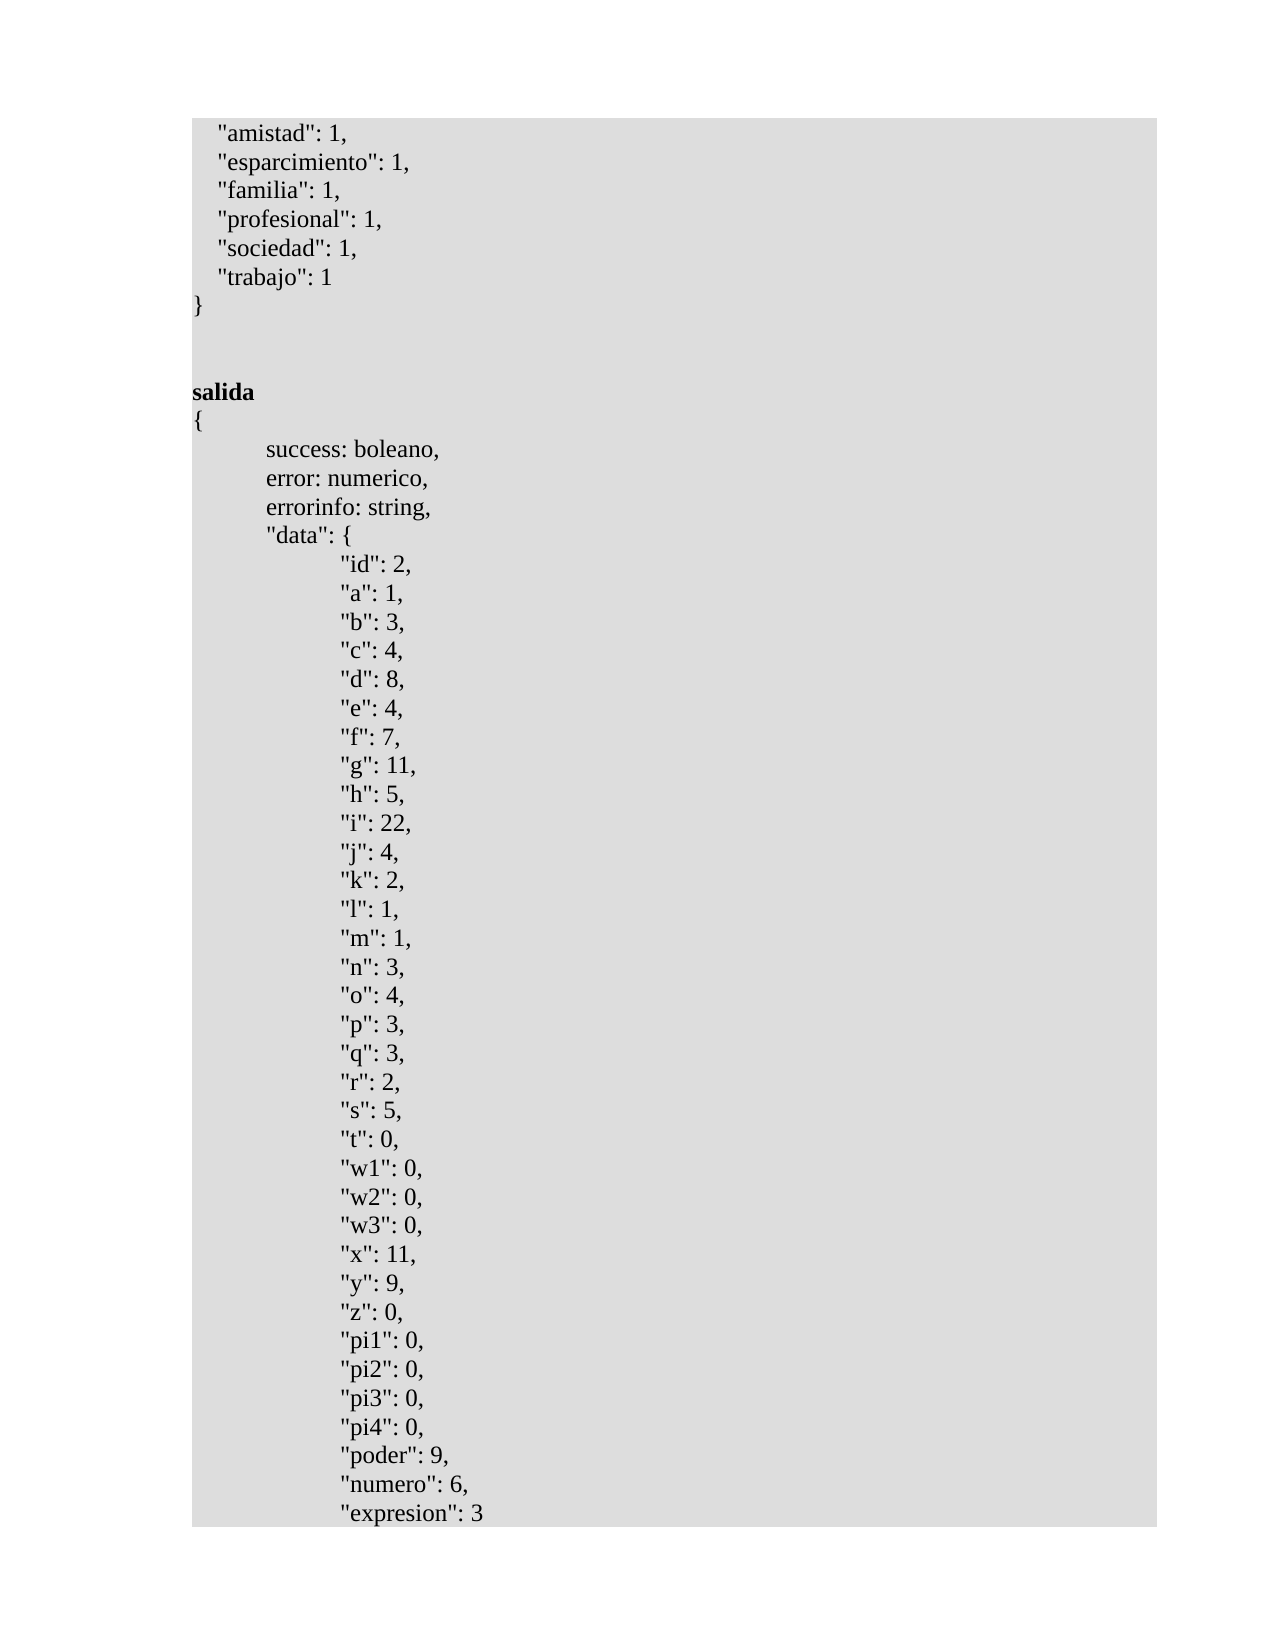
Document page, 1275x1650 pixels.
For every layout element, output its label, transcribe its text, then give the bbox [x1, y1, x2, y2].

text "numero": 6, [192, 1469, 1157, 1498]
text "x": 11, [192, 1239, 1157, 1268]
text "e": 4, [192, 693, 1157, 722]
text "k": 2, [192, 866, 1157, 894]
text "p": 3, [192, 1009, 1157, 1038]
text "w1": 0, [192, 1153, 1157, 1182]
text "i": 22, [192, 808, 1157, 837]
text { [192, 406, 1157, 434]
text "j": 4, [192, 837, 1157, 866]
text "d": 8, [192, 664, 1157, 693]
text "expresion": 3 [192, 1498, 1157, 1527]
text "pi1": 0, [192, 1326, 1157, 1354]
text "h": 5, [192, 779, 1157, 808]
text "amistad": 1, "esparcimiento": 1, "familia": 1, "profesional": 1, "sociedad": 1, "trabajo": 1 } [192, 118, 1157, 319]
text "y": 9, [192, 1268, 1157, 1297]
text "w2": 0, [192, 1182, 1157, 1211]
text success: boleano, [192, 434, 1157, 463]
text errorinfo: string, [192, 492, 1157, 521]
text "m": 1, [192, 923, 1157, 952]
text "s": 5, [192, 1096, 1157, 1124]
text "q": 3, [192, 1038, 1157, 1067]
text salida [192, 377, 1157, 406]
text "f": 7, [192, 722, 1157, 751]
text "r": 2, [192, 1067, 1157, 1096]
text "w3": 0, [192, 1211, 1157, 1239]
text "pi2": 0, [192, 1354, 1157, 1383]
text "a": 1, [192, 578, 1157, 607]
text "id": 2, [192, 549, 1157, 578]
text "data": { [192, 521, 1157, 549]
text error: numerico, [192, 463, 1157, 492]
text "z": 0, [192, 1297, 1157, 1326]
text "b": 3, [192, 607, 1157, 636]
text "c": 4, [192, 636, 1157, 664]
text "t": 0, [192, 1124, 1157, 1153]
text "l": 1, [192, 894, 1157, 923]
text "poder": 9, [192, 1441, 1157, 1469]
text "pi3": 0, [192, 1383, 1157, 1412]
text "g": 11, [192, 751, 1157, 779]
text "o": 4, [192, 981, 1157, 1009]
text "pi4": 0, [192, 1412, 1157, 1441]
text "n": 3, [192, 952, 1157, 981]
